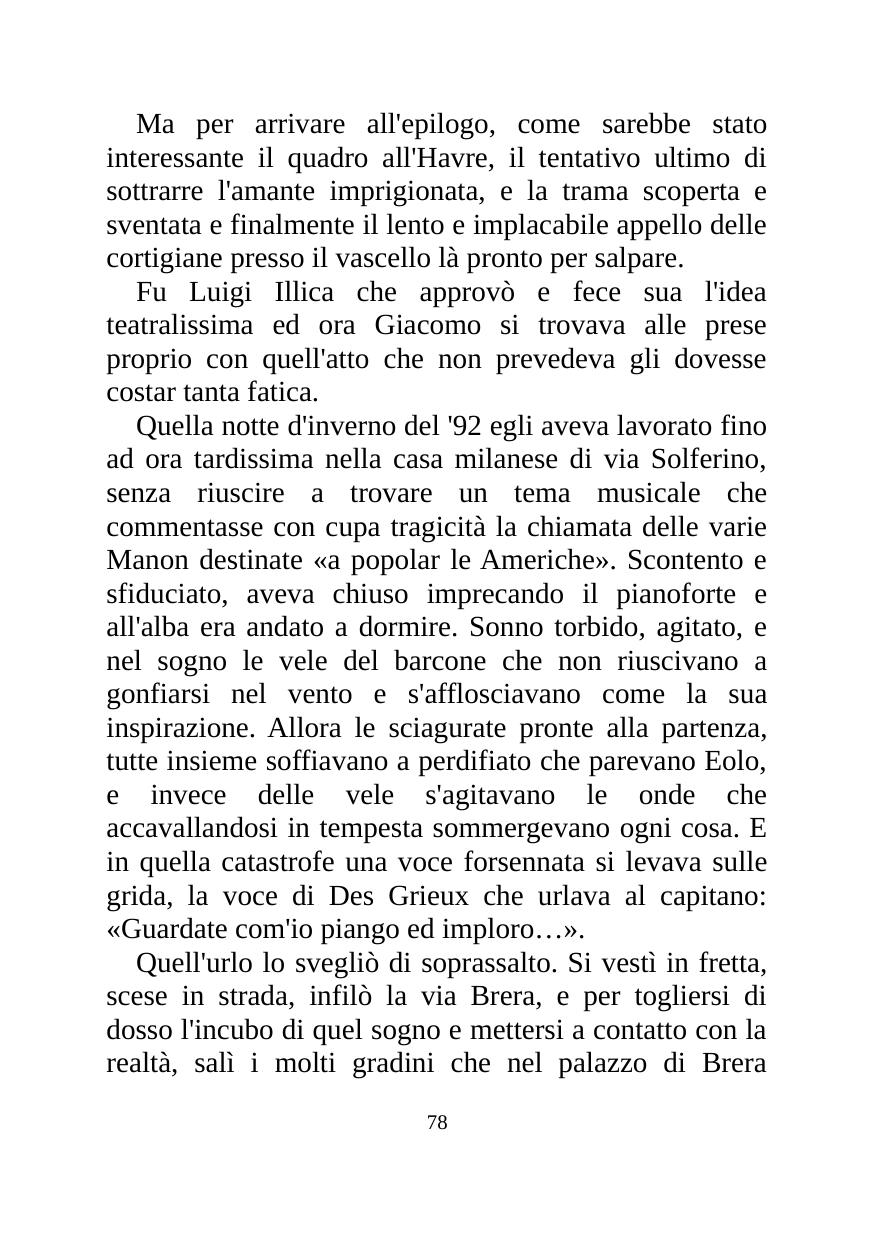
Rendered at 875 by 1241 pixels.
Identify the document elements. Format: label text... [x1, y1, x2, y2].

text Quell'urlo lo svegliò di soprassalto. Si vestì in fretta, scese in strada, infilò la via Brera, e per togliersi di dosso l'incubo di quel sogno e mettersi a contatto con la realtà, salì i molti gradini che nel palazzo di Brera [106, 945, 768, 1079]
text Ma per arrivare all'epilogo, come sarebbe stato interessante il quadro all'Havre, il tentativo ultimo di sottrarre l'amante imprigionata, e la trama scoperta e sventata e finalmente il lento e implacabile appello delle cortigiane presso il vascello là pronto per salpare. [106, 106, 768, 274]
text Quella notte d'inverno del '92 egli aveva lavorato fino ad ora tardissima nella casa milanese di via Solferino, senza riuscire a trovare un tema musicale che commentasse con cupa tragicità la chiamata delle varie Manon destinate «a popolar le Americhe». Scontento e sfiduciato, aveva chiuso imprecando il pianoforte e all'alba era andato a dormire. Sonno torbido, agitato, e nel sogno le vele del barcone che non riuscivano a gonfiarsi nel vento e s'afflosciavano come la sua inspirazione. Allora le sciagurate pronte alla partenza, tutte insieme soffiavano a perdifiato che parevano Eolo, e invece delle vele s'agitavano le onde che accavallandosi in tempesta sommergevano ogni cosa. E in quella catastrofe una voce forsennata si levava sulle grida, la voce di Des Grieux che urlava al capitano: «Guardate com'io piango ed imploro…». [106, 408, 768, 945]
text Fu Luigi Illica che approvò e fece sua l'idea teatralissima ed ora Giacomo si trovava alle prese proprio con quell'atto che non prevedeva gli dovesse costar tanta fatica. [106, 274, 768, 408]
